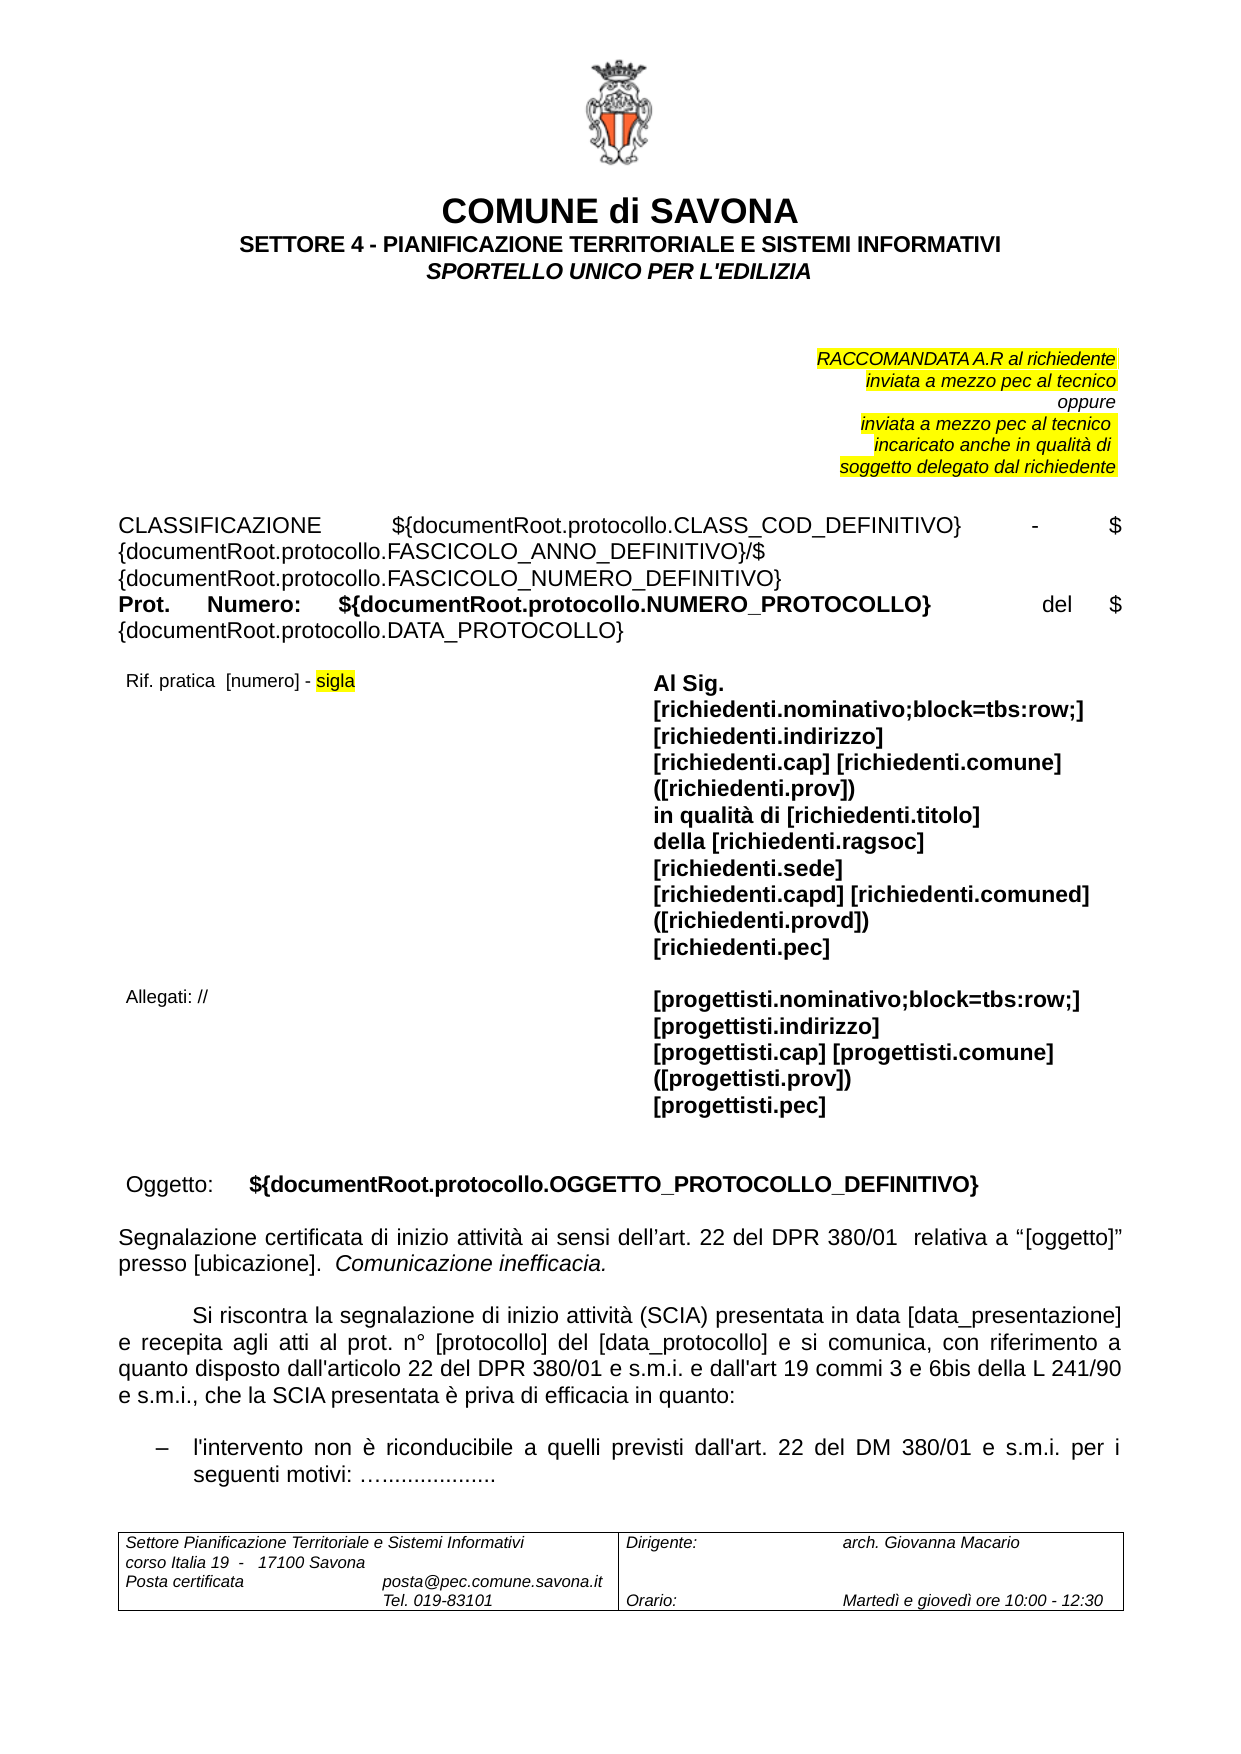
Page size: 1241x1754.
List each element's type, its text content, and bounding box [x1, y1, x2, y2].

table_header ${documentRoot.protocollo.OGGETTO_PROTOCOLLO_DEFINITIVO} [236, 1171, 1123, 1197]
text CLASSIFICAZIONE ${documentRoot.protocollo.CLASS_COD_DEFINITIVO} - ${documentRoot.protocollo.FASCICOLO_ANNO_DEFINITIVO}/${documentRoot.protocollo.FASCICOLO_NUMERO_DEFINITIVO} [118, 512, 1122, 591]
text Si riscontra la segnalazione di inizio attività (SCIA) presentata in data [data_presentazione] e recepita agli atti al prot. n° [protocollo] del [data_protocollo] e si comunica, con riferimento a quanto disposto dall'articolo 22 del DPR 380/01 e s.m.i. e dall'art 19 commi 3 e 6bis della L 241/90 e s.m.i., che la SCIA presentata è priva di efficacia in quanto: [118, 1302, 1122, 1408]
table_header [118, 342, 644, 483]
table_cell Allegati: // [118, 986, 451, 1144]
table_header [451, 670, 646, 986]
table_header RACCOMANDATA A.R al richiedente inviata a mezzo pec al tecnico oppure inviata a mezzo pec al tecnico incaricato anche in qualità di soggetto delegato dal richiedente [644, 342, 1123, 483]
table_header Oggetto: [118, 1171, 236, 1197]
table_cell [451, 986, 646, 1144]
table_header Rif. pratica [numero] - sigla [118, 670, 451, 986]
table_header Al Sig. [richiedenti.nominativo;block=tbs:row;] [richiedenti.indirizzo] [richiedenti.cap] [richiedenti.comune] ([richiedenti.prov]) in qualità di [richiedenti.titolo] della [richiedenti.ragsoc] [richiedenti.sede] [richiedenti.capd] [richiedenti.comuned] ([richiedenti.provd]) [richiedenti.pec] [646, 670, 1119, 986]
text Prot. Numero: ${documentRoot.protocollo.NUMERO_PROTOCOLLO} del ${documentRoot.protocollo.DATA_PROTOCOLLO} [118, 591, 1122, 644]
picture [507, 54, 733, 182]
table_cell [progettisti.nominativo;block=tbs:row;] [progettisti.indirizzo] [progettisti.cap] [progettisti.comune] ([progettisti.prov]) [progettisti.pec] [646, 986, 1119, 1144]
list l'intervento non è riconducibile a quelli previsti dall'art. 22 del DM 380/01 e s.m.i. per i seguenti motivi: ….................. [156, 1434, 1122, 1487]
text Segnalazione certificata di inizio attività ai sensi dell’art. 22 del DPR 380/01 relativa a “[oggetto]” presso [ubicazione]. Comunicazione inefficacia. [118, 1223, 1122, 1276]
